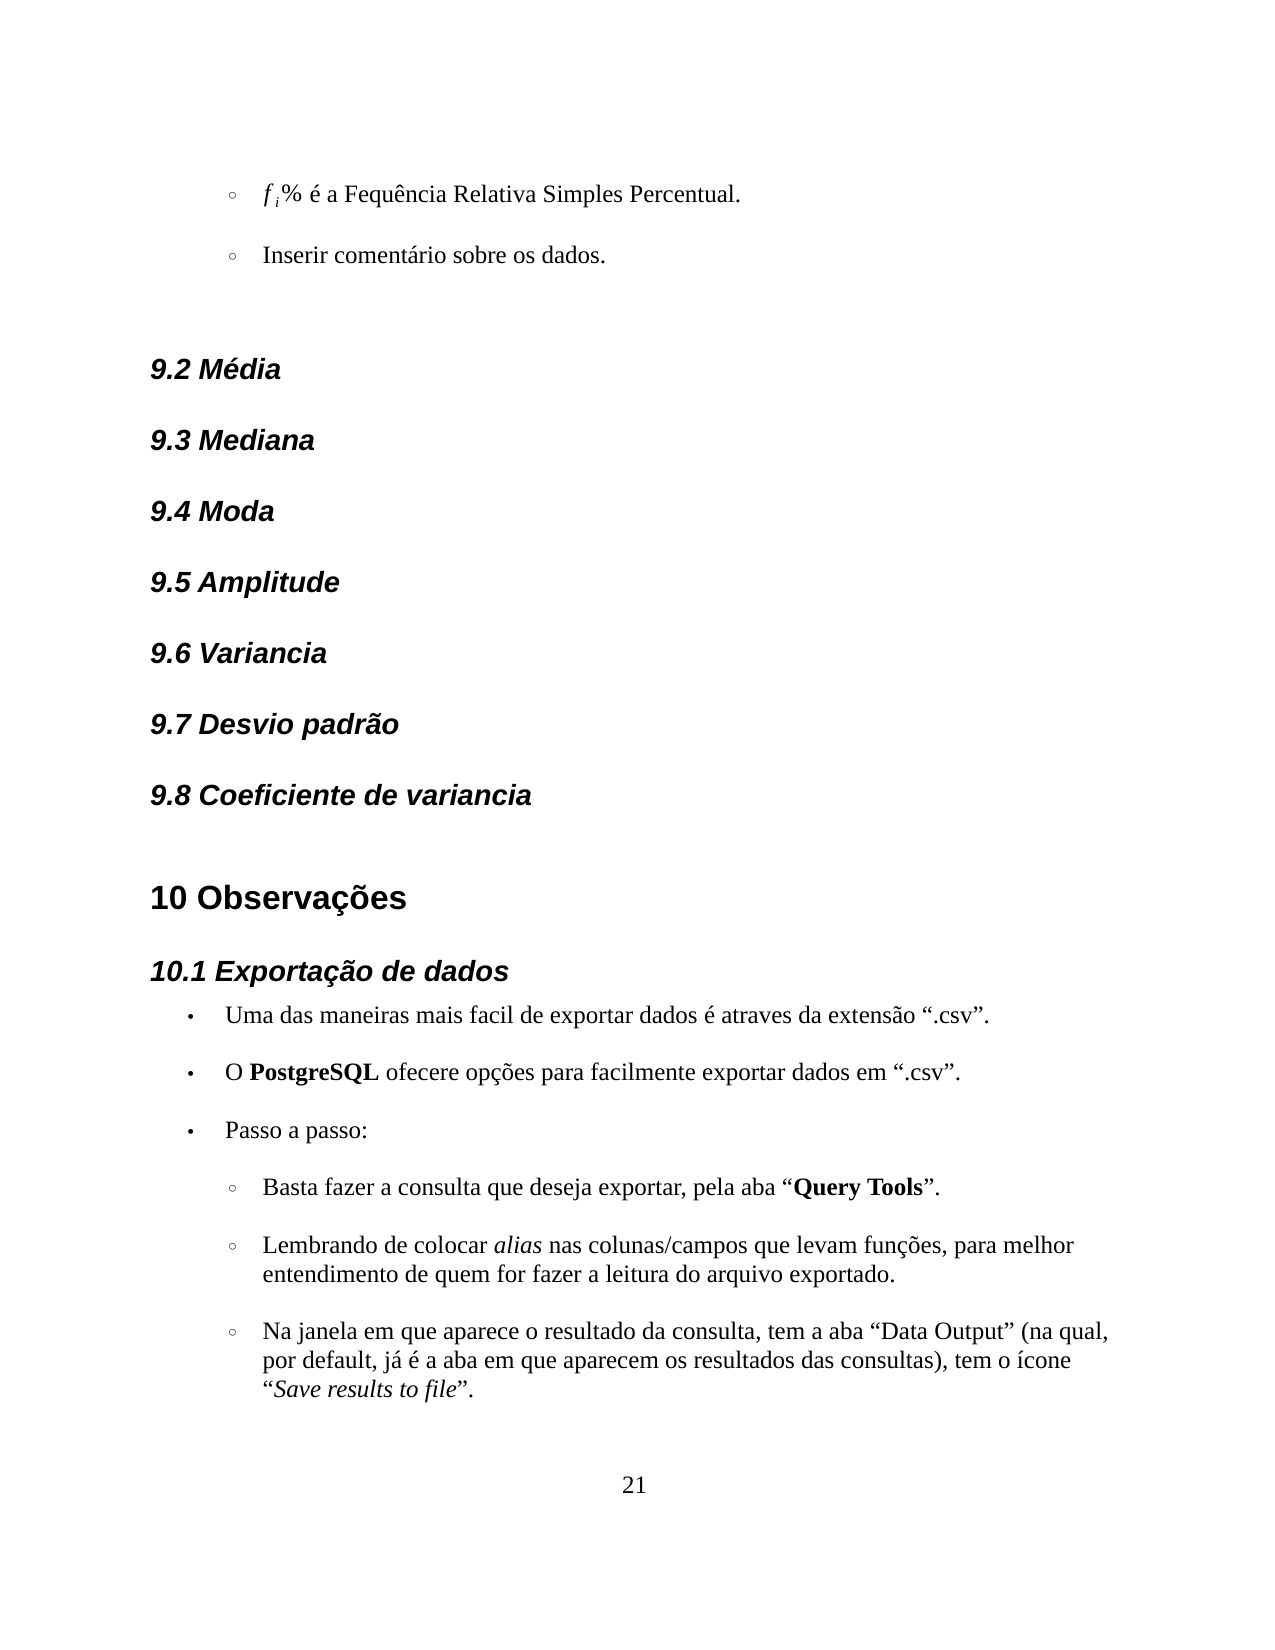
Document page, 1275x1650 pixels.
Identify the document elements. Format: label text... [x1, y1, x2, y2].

list O PostgreSQL ofecere opções para facilmente exportar dados em “.csv”. [187, 1057, 1125, 1115]
subtitle 9.6 Variancia [150, 636, 1125, 669]
subtitle 9.7 Desvio padrão [150, 707, 1125, 741]
list é a Fequência Relativa Simples Percentual. [225, 179, 1125, 241]
subtitle 9.5 Amplitude [150, 565, 1125, 598]
subtitle 9.4 Moda [150, 494, 1125, 527]
list Passo a passo: [187, 1115, 1125, 1172]
subtitle 10.1 Exportação de dados [150, 954, 1125, 987]
list Inserir comentário sobre os dados. [225, 241, 1125, 298]
subtitle 9.2 Média [150, 352, 1125, 385]
subtitle 9.8 Coeficiente de variancia [150, 778, 1125, 812]
list Uma das maneiras mais facil de exportar dados é atraves da extensão “.csv”. [187, 1000, 1125, 1057]
list Lembrando de colocar alias nas colunas/campos que levam funções, para melhor entendimento de quem for fazer a leitura do arquivo exportado. [225, 1230, 1125, 1316]
list Basta fazer a consulta que deseja exportar, pela aba “Query Tools”. [225, 1172, 1125, 1230]
subtitle 10 Observações [150, 878, 1125, 916]
subtitle 9.3 Mediana [150, 423, 1125, 456]
list [225, 150, 1125, 179]
list Na janela em que aparece o resultado da consulta, tem a aba “Data Output” (na qual, por default, já é a aba em que aparecem os resultados das consultas), tem o ícone “Save results to file”. [225, 1316, 1125, 1431]
